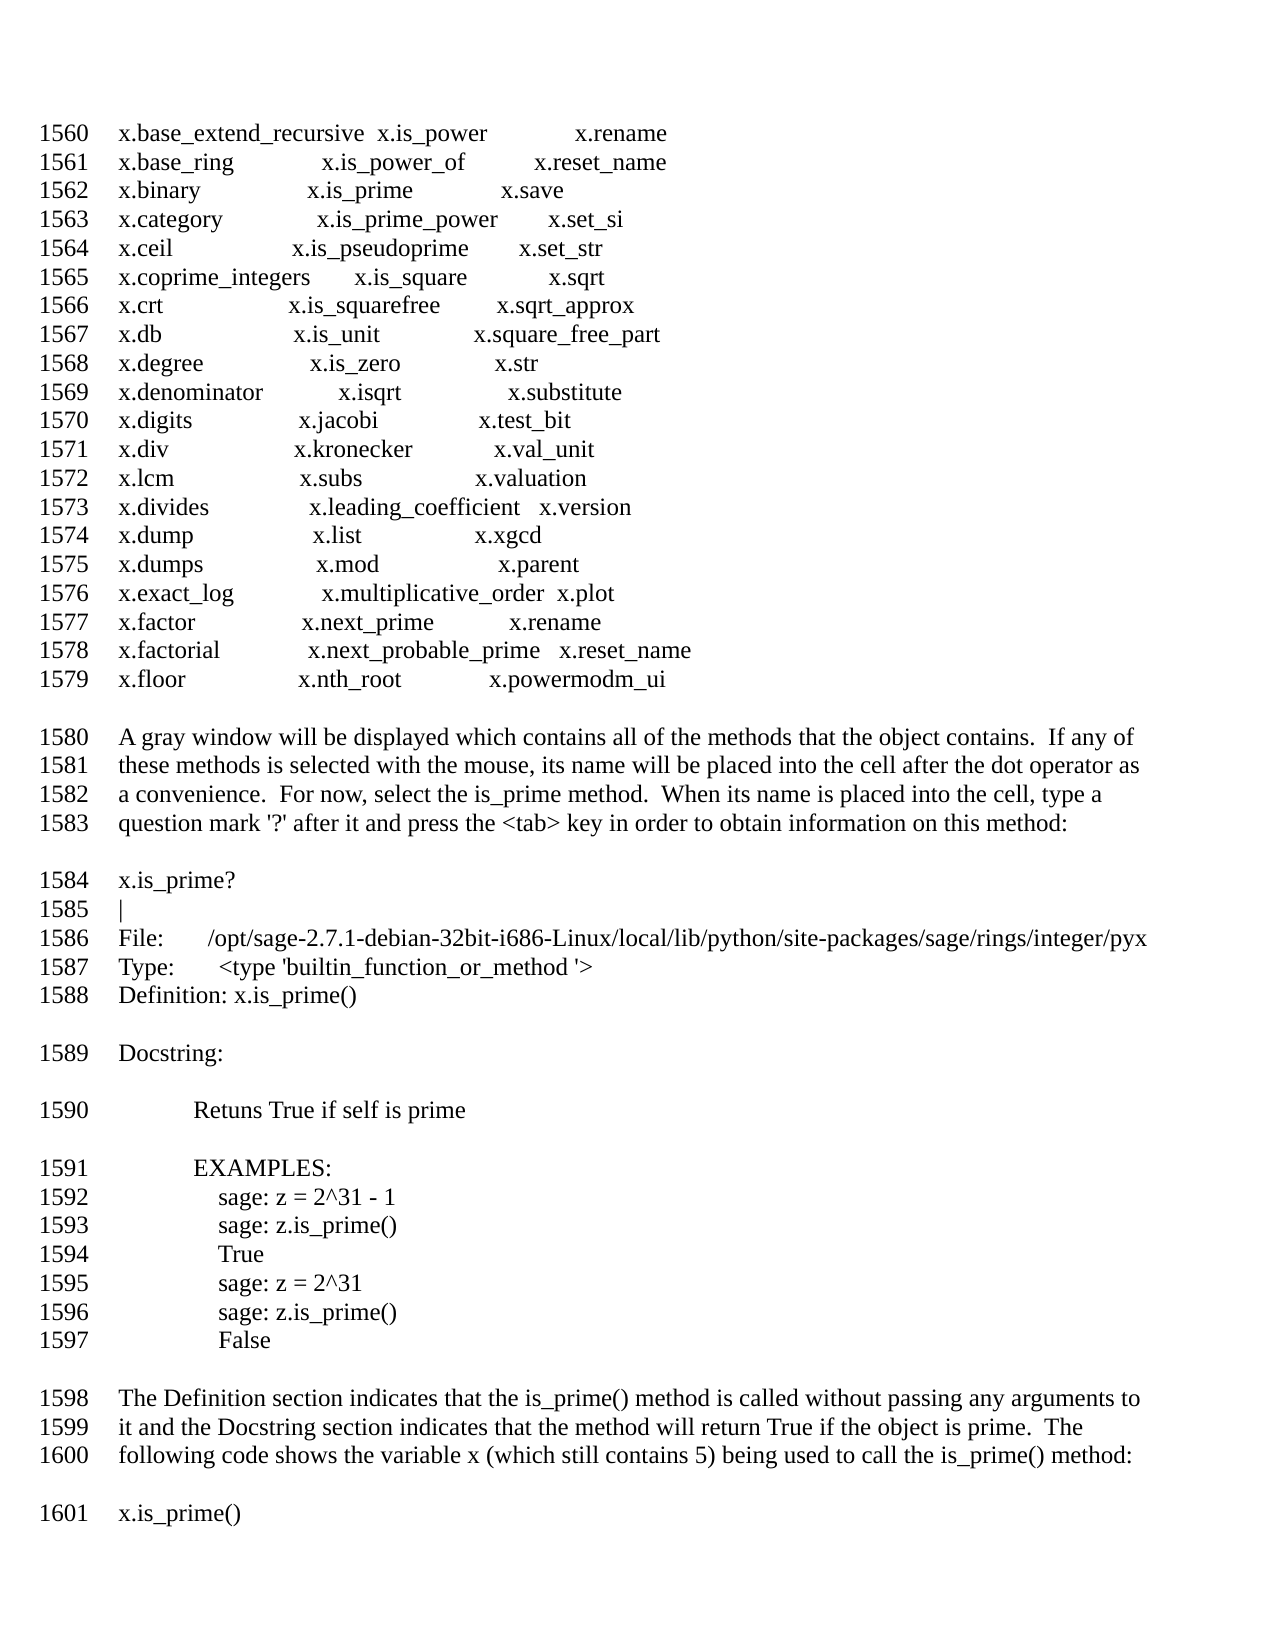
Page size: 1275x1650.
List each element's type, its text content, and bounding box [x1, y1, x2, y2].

text False [118, 1326, 1157, 1354]
text Type: <type 'builtin_function_or_method '> [118, 952, 1157, 981]
text x.factor x.next_prime x.rename [118, 607, 1157, 636]
text The Definition section indicates that the is_prime() method is called without passing any arguments to it and the Docstring section indicates that the method will return True if the object is prime. The following code shows the variable x (which still contains 5) being used to call the is_prime() method: [118, 1383, 1157, 1469]
text A gray window will be displayed which contains all of the methods that the object contains. If any of these methods is selected with the mouse, its name will be placed into the cell after the dot operator as a convenience. For now, select the is_prime method. When its name is placed into the cell, type a question mark '?' after it and press the <tab> key in order to obtain information on this method: [118, 722, 1157, 837]
text x.ceil x.is_pseudoprime x.set_str [118, 233, 1157, 262]
text x.factorial x.next_probable_prime x.reset_name [118, 636, 1157, 664]
text EXAMPLES: [118, 1153, 1157, 1182]
text x.divides x.leading_coefficient x.version [118, 492, 1157, 521]
text x.category x.is_prime_power x.set_si [118, 204, 1157, 233]
text Definition: x.is_prime() [118, 981, 1157, 1009]
text True [118, 1239, 1157, 1268]
text sage: z = 2^31 [118, 1268, 1157, 1297]
text Docstring: [118, 1038, 1157, 1067]
text x.coprime_integers x.is_square x.sqrt [118, 262, 1157, 291]
text sage: z = 2^31 - 1 [118, 1182, 1157, 1211]
text x.floor x.nth_root x.powermodm_ui [118, 664, 1157, 693]
text x.div x.kronecker x.val_unit [118, 434, 1157, 463]
text | [118, 894, 1157, 923]
text x.crt x.is_squarefree x.sqrt_approx [118, 291, 1157, 319]
text File: /opt/sage-2.7.1-debian-32bit-i686-Linux/local/lib/python/site-packages/sage/rings/integer/pyx [118, 923, 1157, 952]
text x.base_ring x.is_power_of x.reset_name [118, 147, 1157, 176]
text x.dumps x.mod x.parent [118, 549, 1157, 578]
text x.lcm x.subs x.valuation [118, 463, 1157, 492]
text x.denominator x.isqrt x.substitute [118, 377, 1157, 406]
text x.base_extend_recursive x.is_power x.rename [118, 118, 1157, 147]
text x.digits x.jacobi x.test_bit [118, 406, 1157, 434]
text x.binary x.is_prime x.save [118, 176, 1157, 204]
text x.is_prime? [118, 866, 1157, 894]
text x.is_prime() [118, 1498, 1157, 1527]
text x.db x.is_unit x.square_free_part [118, 319, 1157, 348]
text x.dump x.list x.xgcd [118, 521, 1157, 549]
text Retuns True if self is prime [118, 1096, 1157, 1124]
text sage: z.is_prime() [118, 1211, 1157, 1239]
text sage: z.is_prime() [118, 1297, 1157, 1326]
text x.exact_log x.multiplicative_order x.plot [118, 578, 1157, 607]
text x.degree x.is_zero x.str [118, 348, 1157, 377]
